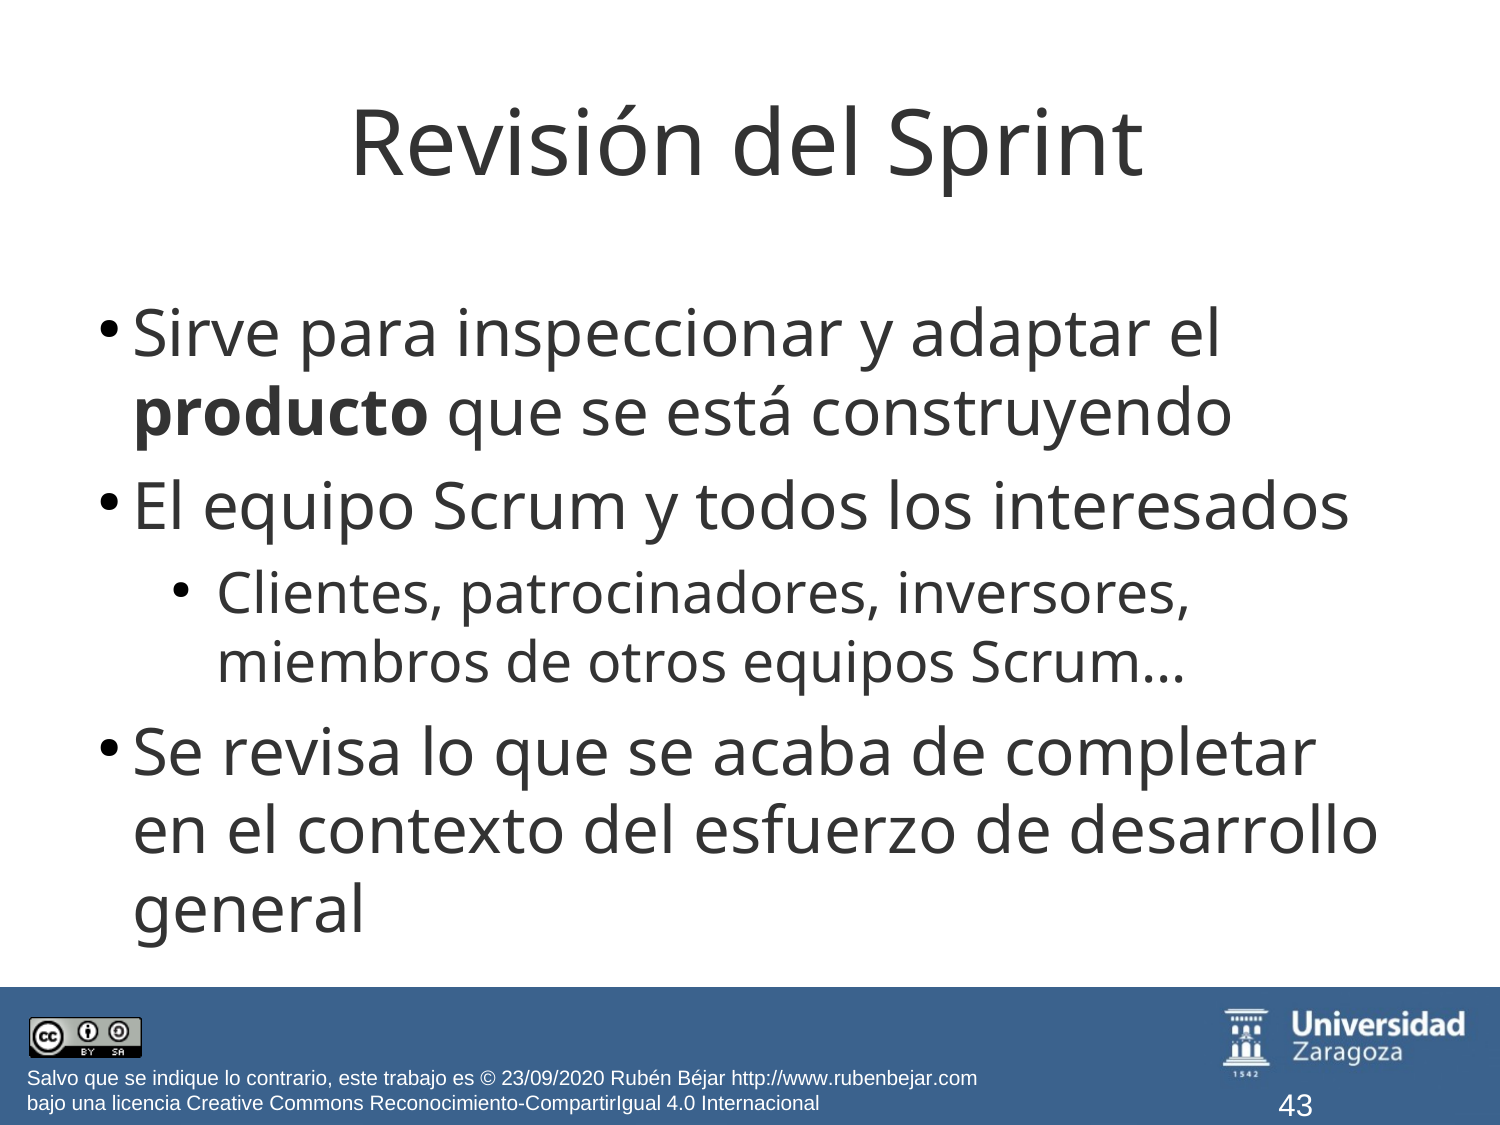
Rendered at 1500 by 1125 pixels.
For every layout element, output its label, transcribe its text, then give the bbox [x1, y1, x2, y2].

title Revisión del Sprint [74, 21, 1420, 257]
list Sirve para inspeccionar y adaptar el producto que se está construyendo El equipo Scrum y todos los interesados Clientes, patrocinadores, inversores, miembros de otros equipos Scrum... Se revisa lo que se acaba de completar en el contexto del esfuerzo de desarrollo general [82, 283, 1418, 957]
picture [0, 987, 1500, 1125]
